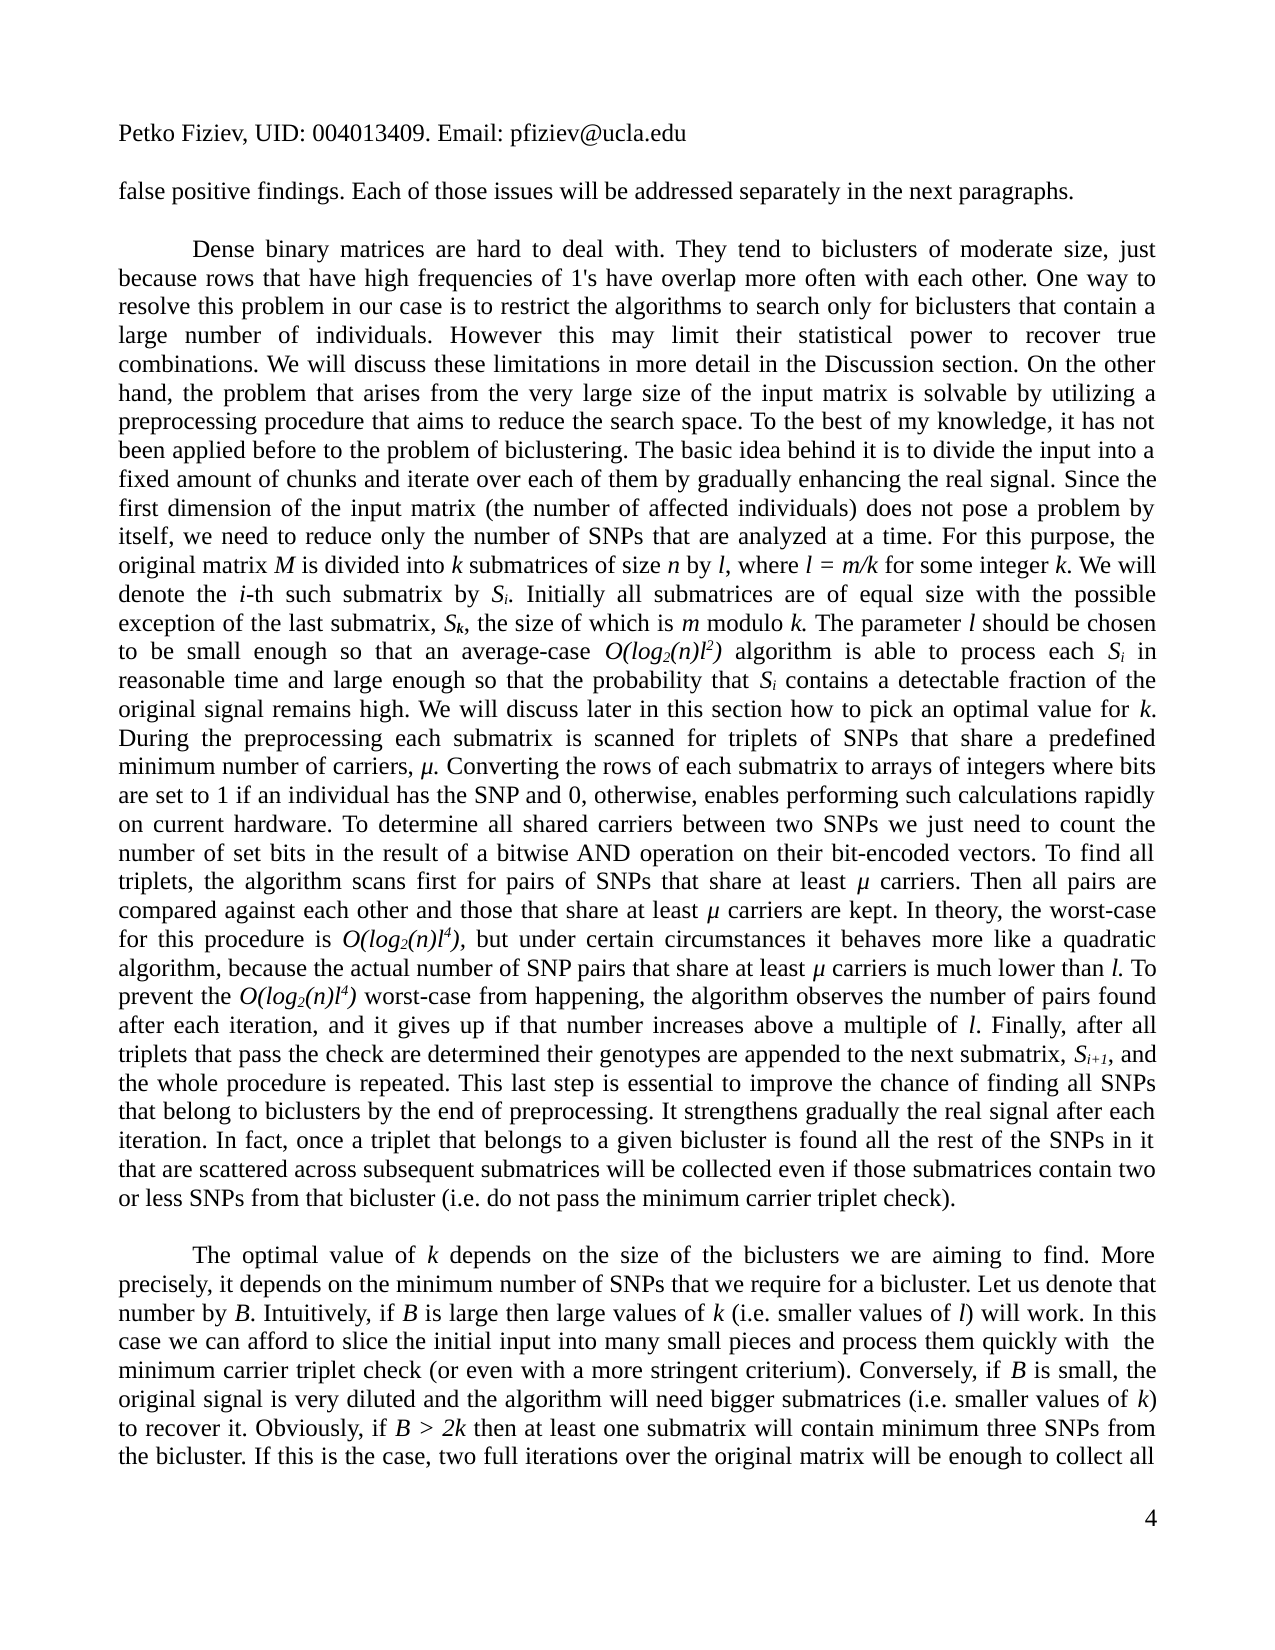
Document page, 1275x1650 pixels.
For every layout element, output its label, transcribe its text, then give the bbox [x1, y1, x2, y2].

text Dense binary matrices are hard to deal with. They tend to biclusters of moderate size, just because rows that have high frequencies of 1's have overlap more often with each other. One way to resolve this problem in our case is to restrict the algorithms to search only for biclusters that contain a large number of individuals. However this may limit their statistical power to recover true combinations. We will discuss these limitations in more detail in the Discussion section. On the other hand, the problem that arises from the very large size of the input matrix is solvable by utilizing a preprocessing procedure that aims to reduce the search space. To the best of my knowledge, it has not been applied before to the problem of biclustering. The basic idea behind it is to divide the input into a fixed amount of chunks and iterate over each of them by gradually enhancing the real signal. Since the first dimension of the input matrix (the number of affected individuals) does not pose a problem by itself, we need to reduce only the number of SNPs that are analyzed at a time. For this purpose, the original matrix M is divided into k submatrices of size n by l, where l = m/k for some integer k. We will denote the i-th such submatrix by Si. Initially all submatrices are of equal size with the possible exception of the last submatrix, Sk, the size of which is m modulo k. The parameter l should be chosen to be small enough so that an average-case O(log2(n)l2) algorithm is able to process each Si in reasonable time and large enough so that the probability that Si contains a detectable fraction of the original signal remains high. We will discuss later in this section how to pick an optimal value for k. During the preprocessing each submatrix is scanned for triplets of SNPs that share a predefined minimum number of carriers, μ. Converting the rows of each submatrix to arrays of integers where bits are set to 1 if an individual has the SNP and 0, otherwise, enables performing such calculations rapidly on current hardware. To determine all shared carriers between two SNPs we just need to count the number of set bits in the result of a bitwise AND operation on their bit-encoded vectors. To find all triplets, the algorithm scans first for pairs of SNPs that share at least μ carriers. Then all pairs are compared against each other and those that share at least μ carriers are kept. In theory, the worst-case for this procedure is O(log2(n)l4), but under certain circumstances it behaves more like a quadratic algorithm, because the actual number of SNP pairs that share at least μ carriers is much lower than l. To prevent the O(log2(n)l4) worst-case from happening, the algorithm observes the number of pairs found after each iteration, and it gives up if that number increases above a multiple of l. Finally, after all triplets that pass the check are determined their genotypes are appended to the next submatrix, Si+1, and the whole procedure is repeated. This last step is essential to improve the chance of finding all SNPs that belong to biclusters by the end of preprocessing. It strengthens gradually the real signal after each iteration. In fact, once a triplet that belongs to a given bicluster is found all the rest of the SNPs in it that are scattered across subsequent submatrices will be collected even if those submatrices contain two or less SNPs from that bicluster (i.e. do not pass the minimum carrier triplet check). [118, 234, 1157, 1211]
text false positive findings. Each of those issues will be addressed separately in the next paragraphs. [118, 176, 1157, 205]
text The optimal value of k depends on the size of the biclusters we are aiming to find. More precisely, it depends on the minimum number of SNPs that we require for a bicluster. Let us denote that number by B. Intuitively, if B is large then large values of k (i.e. smaller values of l) will work. In this case we can afford to slice the initial input into many small pieces and process them quickly with the minimum carrier triplet check (or even with a more stringent criterium). Conversely, if B is small, the original signal is very diluted and the algorithm will need bigger submatrices (i.e. smaller values of k) to recover it. Obviously, if B > 2k then at least one submatrix will contain minimum three SNPs from the bicluster. If this is the case, two full iterations over the original matrix will be enough to collect all [118, 1240, 1157, 1470]
